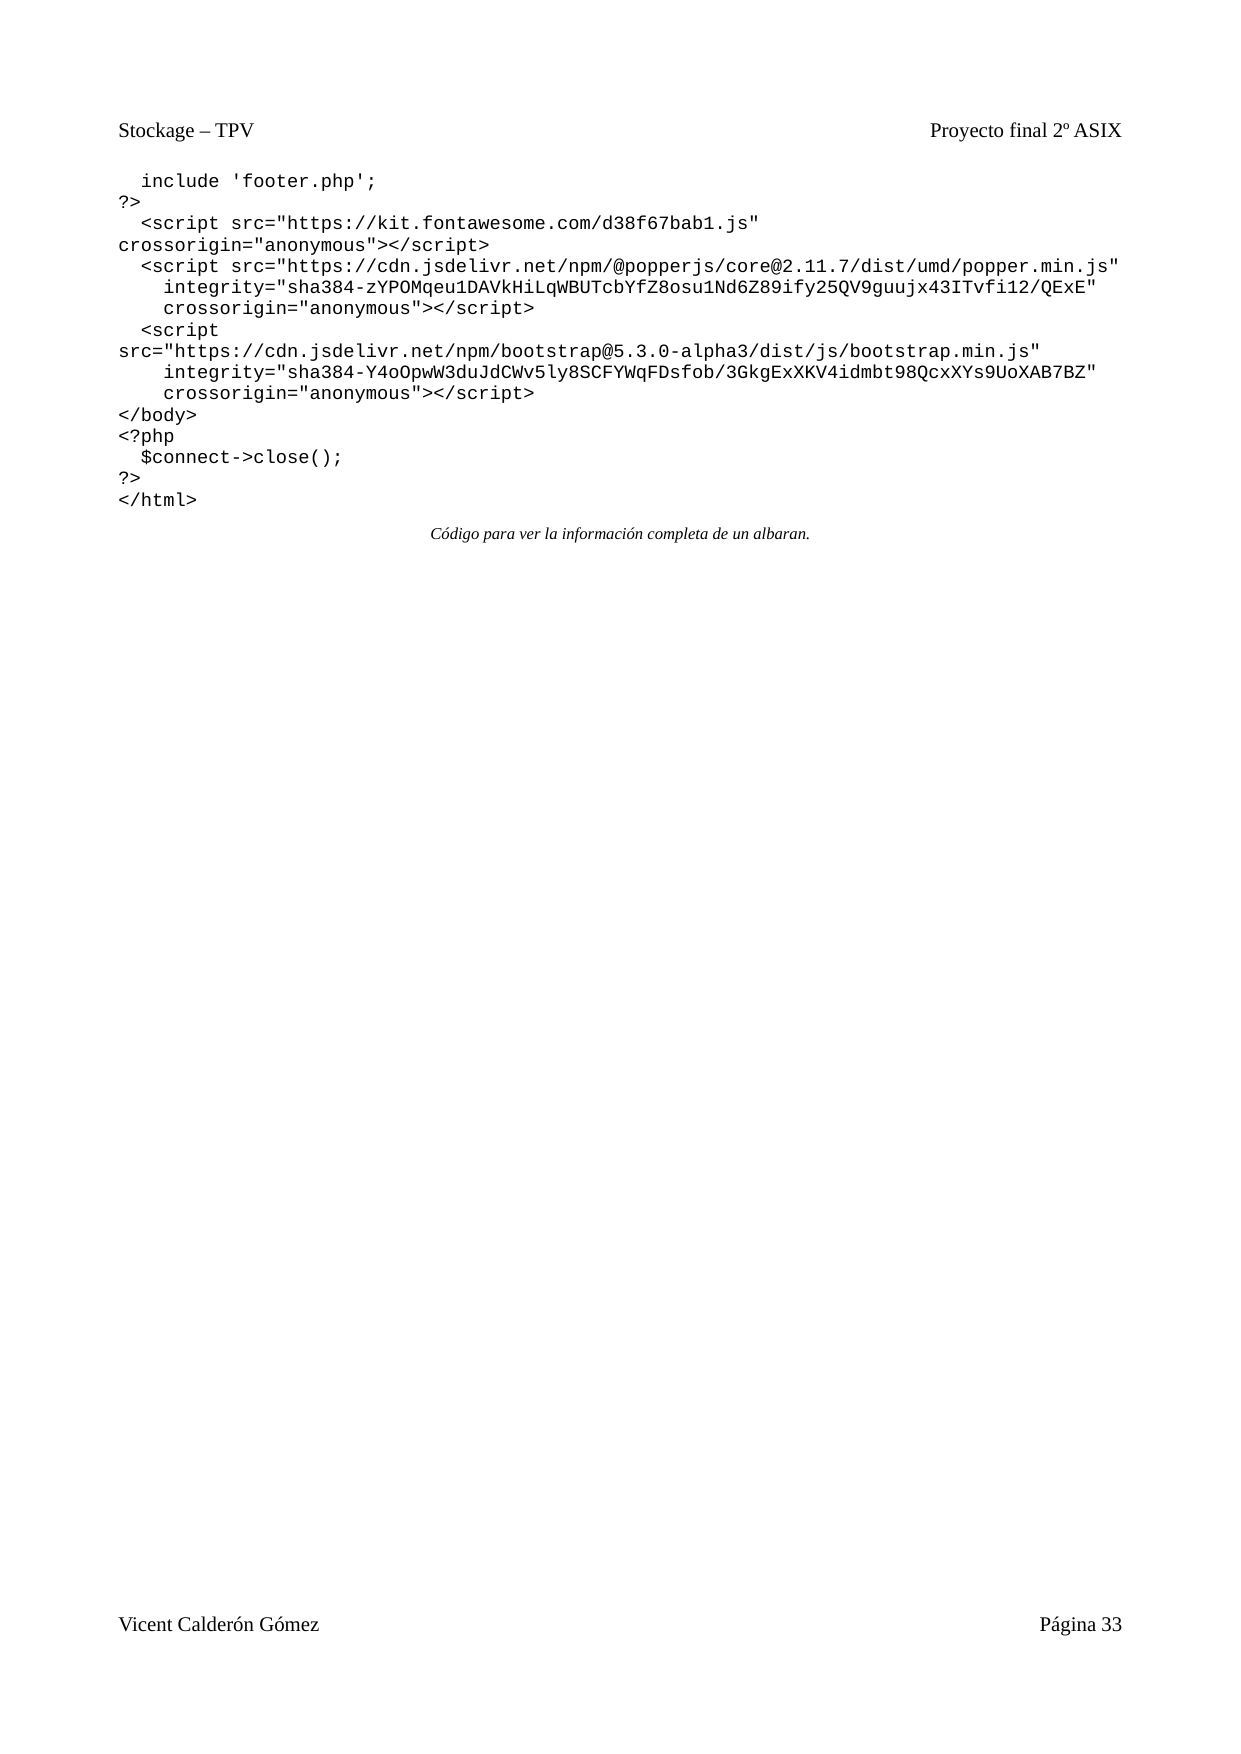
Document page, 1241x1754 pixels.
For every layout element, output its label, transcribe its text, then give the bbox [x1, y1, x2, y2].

text include 'footer.php'; [118, 172, 1122, 193]
text crossorigin="anonymous"></script> [118, 299, 1122, 320]
text ?> [118, 469, 1122, 490]
text crossorigin="anonymous"></script> [118, 384, 1122, 405]
text <script src="https://kit.fontawesome.com/d38f67bab1.js" crossorigin="anonymous"></script> [118, 214, 1122, 257]
text <script src="https://cdn.jsdelivr.net/npm/@popperjs/core@2.11.7/dist/umd/popper.min.js" [118, 257, 1122, 278]
text $connect->close(); [118, 448, 1122, 469]
text </body> [118, 405, 1122, 427]
text <script src="https://cdn.jsdelivr.net/npm/bootstrap@5.3.0-alpha3/dist/js/bootstrap.min.js" [118, 320, 1122, 363]
text ?> [118, 193, 1122, 214]
text Código para ver la información completa de un albaran. [118, 524, 1122, 543]
text integrity="sha384-zYPOMqeu1DAVkHiLqWBUTcbYfZ8osu1Nd6Z89ify25QV9guujx43ITvfi12/QExE" [118, 278, 1122, 299]
text </html> [118, 490, 1122, 512]
text <?php [118, 427, 1122, 448]
text integrity="sha384-Y4oOpwW3duJdCWv5ly8SCFYWqFDsfob/3GkgExXKV4idmbt98QcxXYs9UoXAB7BZ" [118, 363, 1122, 384]
